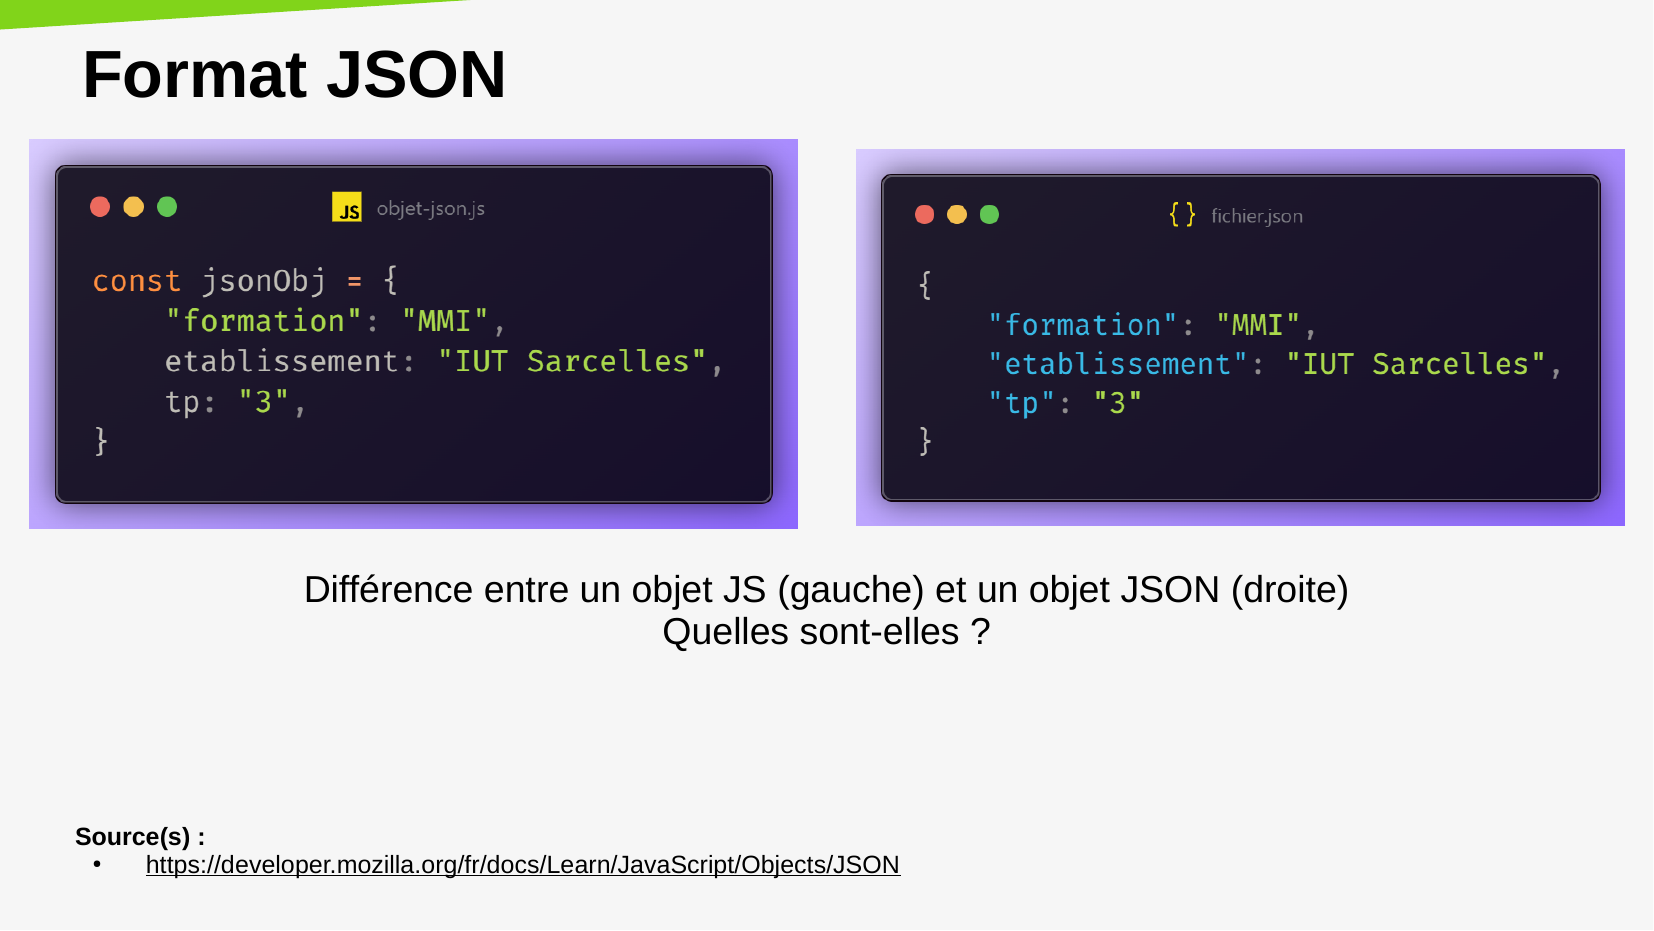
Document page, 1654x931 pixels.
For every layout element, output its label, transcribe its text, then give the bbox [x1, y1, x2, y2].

picture [856, 149, 1625, 526]
text_box Différence entre un objet JS (gauche) et un objet JSON (droite) Quelles sont-elles ? [274, 561, 1379, 662]
text_box Source(s) : https://developer.mozilla.org/fr/docs/Learn/JavaScript/Objects/JSON [60, 815, 1546, 929]
text_box [0, 0, 471, 30]
picture [29, 139, 798, 529]
title Format JSON [82, 37, 1571, 114]
